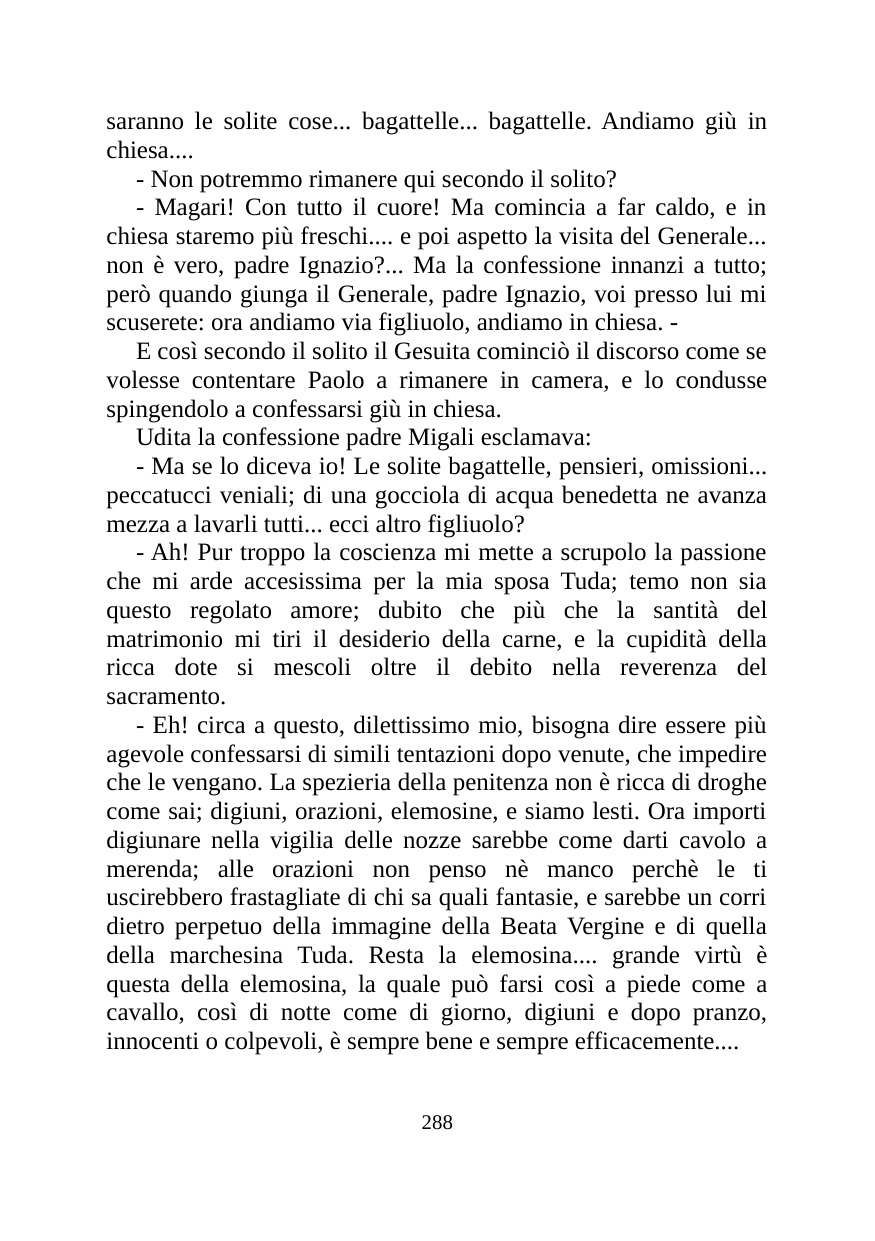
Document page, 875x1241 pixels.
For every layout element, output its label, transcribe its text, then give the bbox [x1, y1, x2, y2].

text Udita la confessione padre Migali esclamava: [106, 422, 768, 451]
text - Magari! Con tutto il cuore! Ma comincia a far caldo, e in chiesa staremo più freschi.... e poi aspetto la visita del Generale... non è vero, padre Ignazio?... Ma la confessione innanzi a tutto; però quando giunga il Generale, padre Ignazio, voi presso lui mi scuserete: ora andiamo via figliuolo, andiamo in chiesa. - [106, 192, 768, 336]
text saranno le solite cose... bagattelle... bagattelle. Andiamo giù in chiesa.... [106, 106, 768, 164]
text E così secondo il solito il Gesuita cominciò il discorso come se volesse contentare Paolo a rimanere in camera, e lo condusse spingendolo a confessarsi giù in chiesa. [106, 336, 768, 422]
text - Non potremmo rimanere qui secondo il solito? [106, 164, 768, 192]
text - Eh! circa a questo, dilettissimo mio, bisogna dire essere più agevole confessarsi di simili tentazioni dopo venute, che impedire che le vengano. La spezieria della penitenza non è ricca di droghe come sai; digiuni, orazioni, elemosine, e siamo lesti. Ora importi digiunare nella vigilia delle nozze sarebbe come darti cavolo a merenda; alle orazioni non penso nè manco perchè le ti uscirebbero frastagliate di chi sa quali fantasie, e sarebbe un corri dietro perpetuo della immagine della Beata Vergine e di quella della marchesina Tuda. Resta la elemosina.... grande virtù è questa della elemosina, la quale può farsi così a piede come a cavallo, così di notte come di giorno, digiuni e dopo pranzo, innocenti o colpevoli, è sempre bene e sempre efficacemente.... [106, 710, 768, 1055]
text - Ah! Pur troppo la coscienza mi mette a scrupolo la passione che mi arde accesissima per la mia sposa Tuda; temo non sia questo regolato amore; dubito che più che la santità del matrimonio mi tiri il desiderio della carne, e la cupidità della ricca dote si mescoli oltre il debito nella reverenza del sacramento. [106, 537, 768, 710]
text - Ma se lo diceva io! Le solite bagattelle, pensieri, omissioni... peccatucci veniali; di una gocciola di acqua benedetta ne avanza mezza a lavarli tutti... ecci altro figliuolo? [106, 451, 768, 537]
